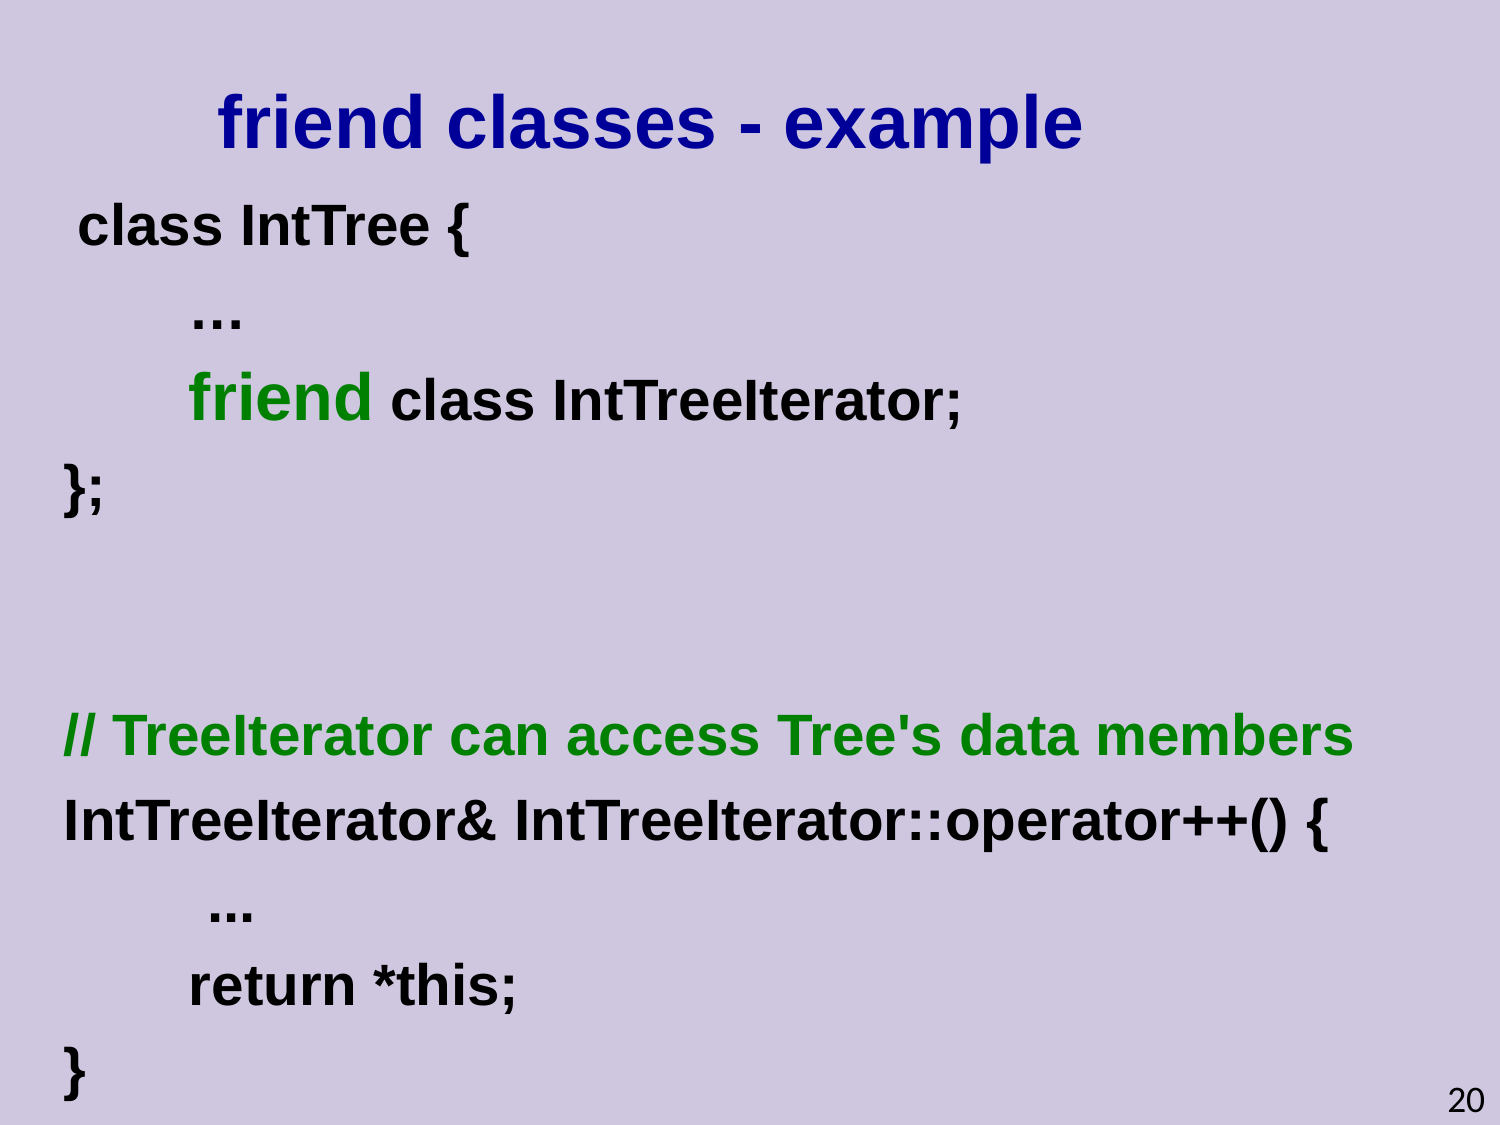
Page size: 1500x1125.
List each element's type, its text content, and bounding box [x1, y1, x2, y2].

title friend classes - example [198, 17, 1104, 220]
text_box [1470, 1090, 1481, 1110]
text_box [1428, 1069, 1500, 1125]
list class IntTree { … friend class IntTreeIterator; }; // TreeIterator can access Tree's data members IntTreeIterator& IntTreeIterator::operator++() { ... return *this; } [49, 188, 1468, 1116]
